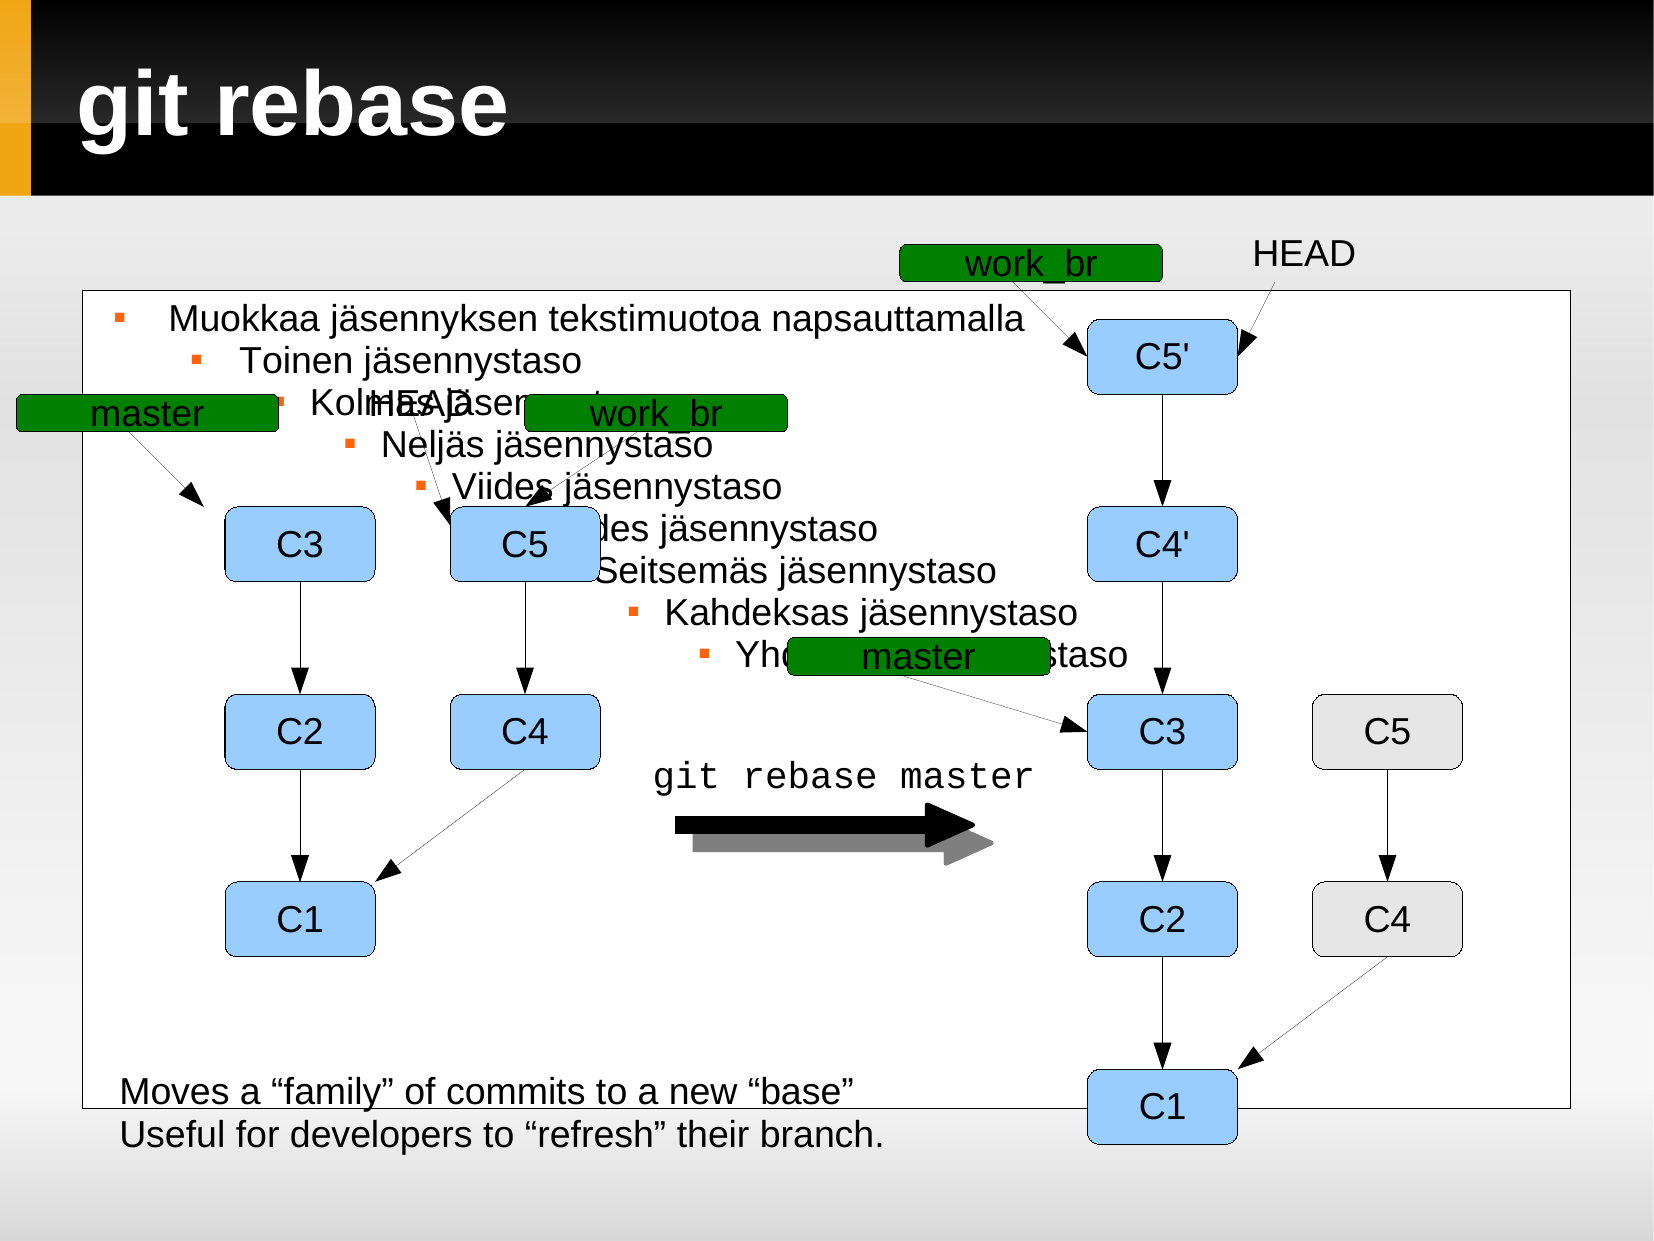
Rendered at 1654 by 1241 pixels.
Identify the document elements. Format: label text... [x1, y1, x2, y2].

text_box C4 [1312, 881, 1463, 957]
title git rebase [76, 0, 1565, 208]
text_box Moves a “family” of commits to a new “base” Useful for developers to “refresh” their branch. [104, 1063, 901, 1163]
text_box C2 [225, 694, 376, 770]
text_box work_br [899, 244, 1163, 282]
text_box C5' [1087, 319, 1238, 395]
text_box C1 [225, 881, 376, 957]
text_box work_br [524, 394, 788, 432]
picture [0, 0, 1654, 1241]
text_box C1 [1087, 1069, 1238, 1145]
text_box C5 [450, 506, 601, 582]
text_box master [787, 637, 1051, 676]
text_box C5 [1312, 694, 1463, 770]
text_box C2 [1087, 881, 1238, 957]
text_box HEAD [1237, 225, 1372, 282]
text_box C4' [1087, 506, 1238, 582]
text_box master [16, 394, 279, 432]
text_box C4 [450, 694, 601, 770]
text_box C3 [1087, 694, 1238, 770]
text_box git rebase master [637, 750, 1051, 808]
text_box C3 [225, 506, 376, 582]
text_box HEAD [353, 375, 488, 432]
